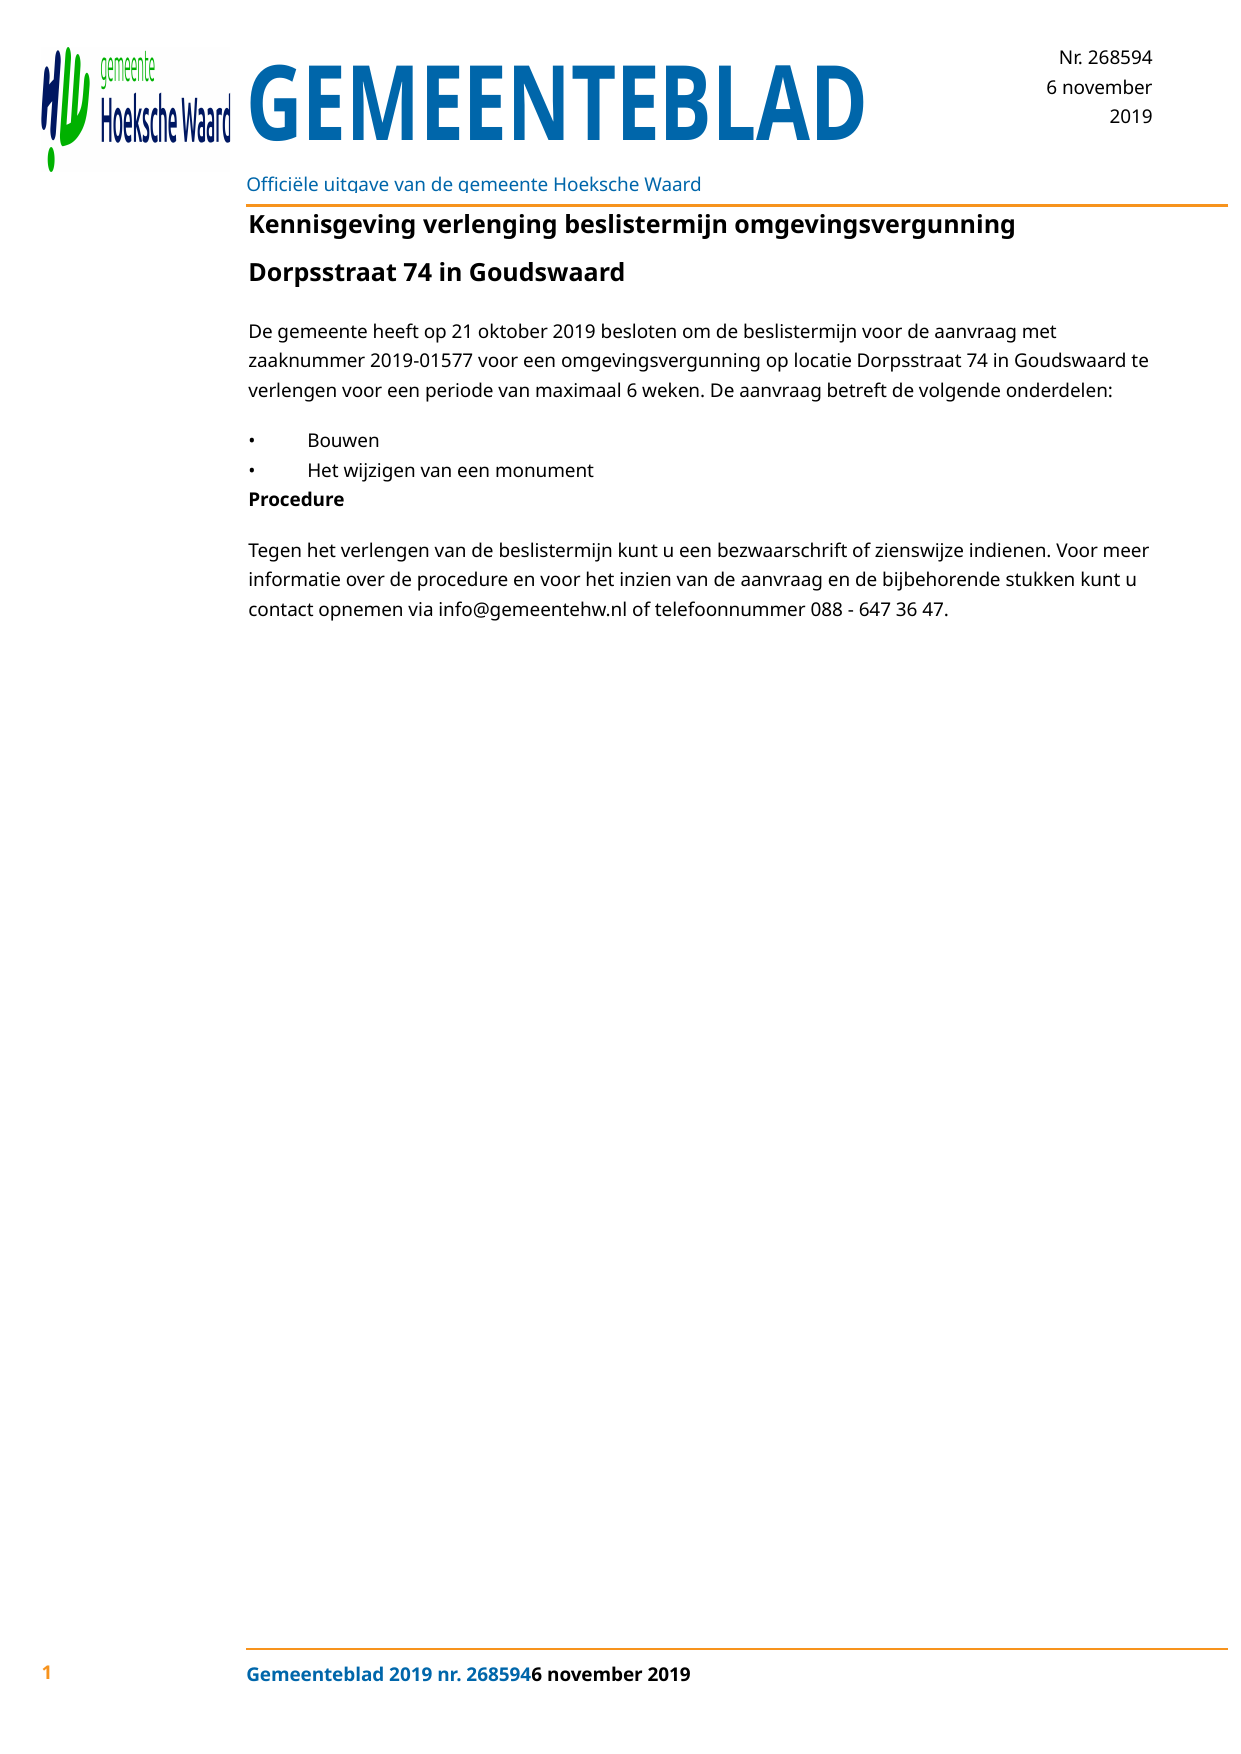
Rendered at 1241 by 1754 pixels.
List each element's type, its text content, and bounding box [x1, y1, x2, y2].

list Bouwen [248, 427, 1152, 453]
list Het wijzigen van een monument [248, 457, 1152, 483]
text De gemeente heeft op 21 oktober 2019 besloten om de beslistermijn voor de aanvraag met zaaknummer 2019-01577 voor een omgevingsvergunning op locatie Dorpsstraat 74 in Goudswaard te verlengen voor een periode van maximaal 6 weken. De aanvraag betreft de volgende onderdelen: [248, 318, 1152, 403]
text Procedure [248, 487, 1152, 512]
text Tegen het verlengen van de beslistermijn kunt u een bezwaarschrift of zienswijze indienen. Voor meer informatie over de procedure en voor het inzien van de aanvraag en de bijbehorende stukken kunt u contact opnemen via info@gemeentehw.nl of telefoonnummer 088 - 647 36 47. [248, 537, 1152, 622]
text Kennisgeving verlenging beslistermijn omgevingsvergunning Dorpsstraat 74 in Goudswaard [248, 207, 1152, 288]
picture [41, 47, 231, 172]
